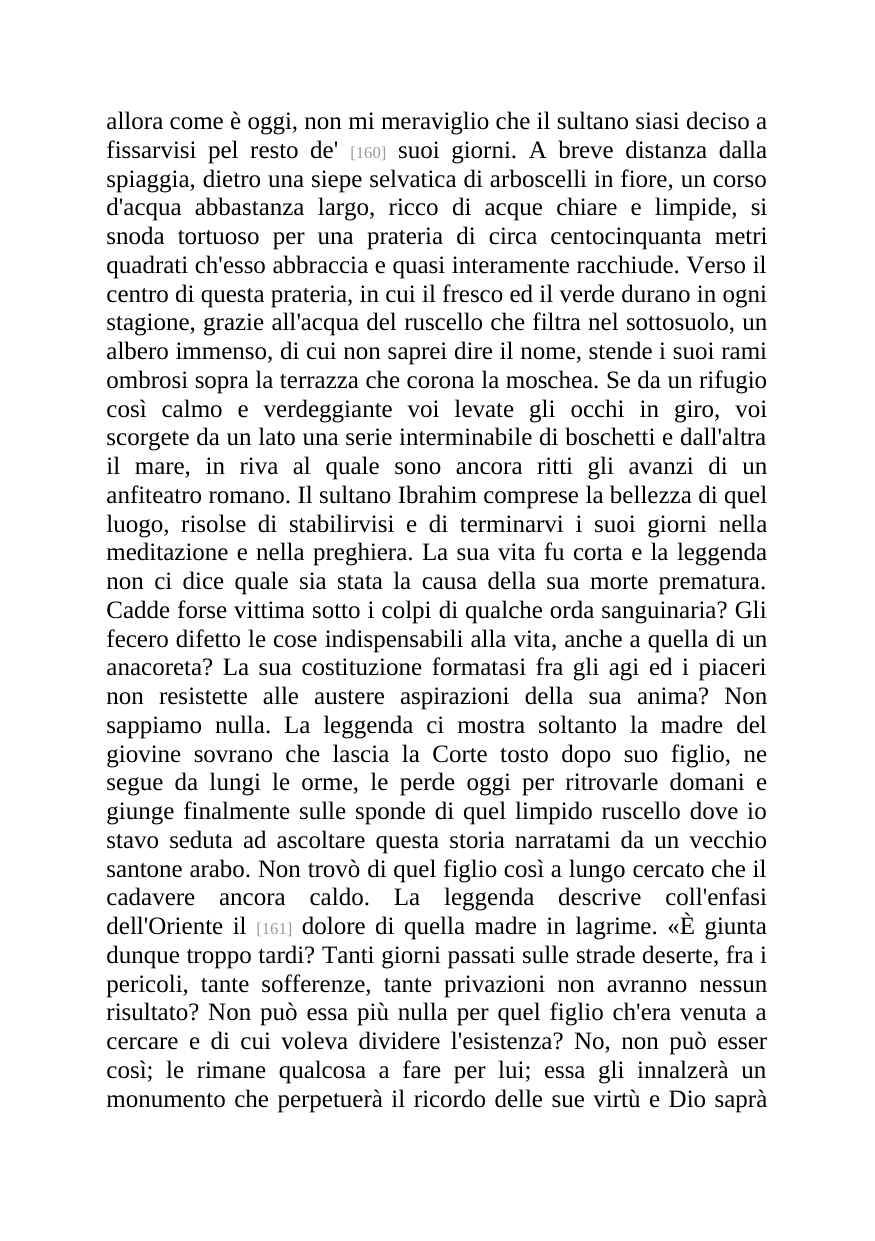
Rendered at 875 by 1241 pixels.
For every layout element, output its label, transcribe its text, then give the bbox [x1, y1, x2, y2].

text allora come è oggi, non mi meraviglio che il sultano siasi deciso a fissarvisi pel resto de' [160] suoi giorni. A breve distanza dalla spiaggia, dietro una siepe selvatica di arboscelli in fiore, un corso d'acqua abbastanza largo, ricco di acque chiare e limpide, si snoda tortuoso per una prateria di circa centocinquanta metri quadrati ch'esso abbraccia e quasi interamente racchiude. Verso il centro di questa prateria, in cui il fresco ed il verde durano in ogni stagione, grazie all'acqua del ruscello che filtra nel sottosuolo, un albero immenso, di cui non saprei dire il nome, stende i suoi rami ombrosi sopra la terrazza che corona la moschea. Se da un rifugio così calmo e verdeggiante voi levate gli occhi in giro, voi scorgete da un lato una serie interminabile di boschetti e dall'altra il mare, in riva al quale sono ancora ritti gli avanzi di un anfiteatro romano. Il sultano Ibrahim comprese la bellezza di quel luogo, risolse di stabilirvisi e di terminarvi i suoi giorni nella meditazione e nella preghiera. La sua vita fu corta e la leggenda non ci dice quale sia stata la causa della sua morte prematura. Cadde forse vittima sotto i colpi di qualche orda sanguinaria? Gli fecero difetto le cose indispensabili alla vita, anche a quella di un anacoreta? La sua costituzione formatasi fra gli agi ed i piaceri non resistette alle austere aspirazioni della sua anima? Non sappiamo nulla. La leggenda ci mostra soltanto la madre del giovine sovrano che lascia la Corte tosto dopo suo figlio, ne segue da lungi le orme, le perde oggi per ritrovarle domani e giunge finalmente sulle sponde di quel limpido ruscello dove io stavo seduta ad ascoltare questa storia narratami da un vecchio santone arabo. Non trovò di quel figlio così a lungo cercato che il cadavere ancora caldo. La leggenda descrive coll'enfasi dell'Oriente il [161] dolore di quella madre in lagrime. «È giunta dunque troppo tardi? Tanti giorni passati sulle strade deserte, fra i pericoli, tante sofferenze, tante privazioni non avranno nessun risultato? Non può essa più nulla per quel figlio ch'era venuta a cercare e di cui voleva dividere l'esistenza? No, non può esser così; le rimane qualcosa a fare per lui; essa gli innalzerà un monumento che perpetuerà il ricordo delle sue virtù e Dio saprà [106, 106, 768, 1112]
